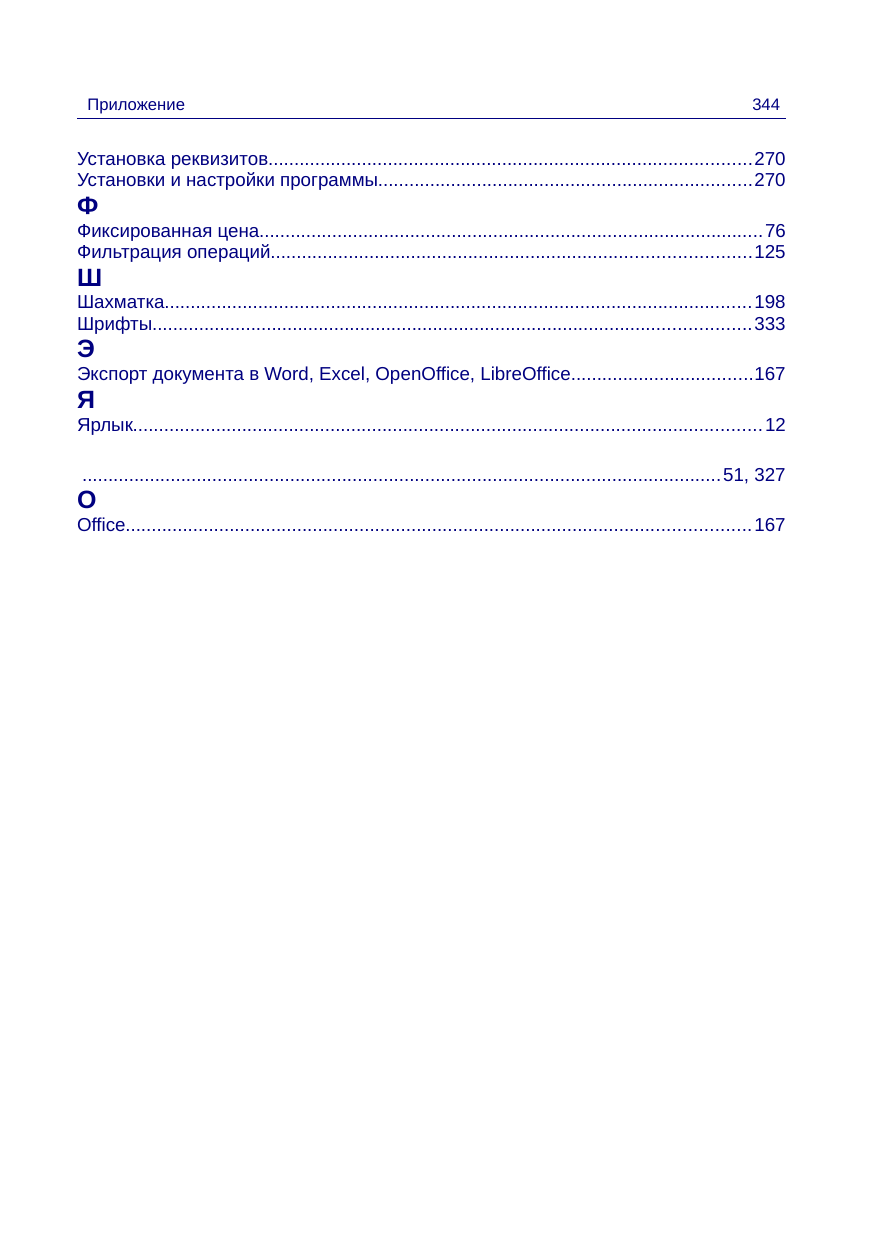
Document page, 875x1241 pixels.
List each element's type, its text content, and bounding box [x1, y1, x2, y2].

subtitle O [77, 485, 786, 514]
text Установки и настройки программы 270 [77, 169, 786, 191]
text Невыполнение этой рекомендации может по [77, 536, 786, 626]
text Ярлык 12 [77, 413, 786, 435]
text Шрифты 333 [77, 313, 786, 334]
text Установка реквизитов 270 [77, 147, 786, 169]
subtitle Я [77, 385, 786, 413]
text Фиксированная цена 76 [77, 219, 786, 241]
text Экспорт документа в Word, Excel, OpenOffice, LibreOffice 167 [77, 363, 786, 385]
subtitle Ш [77, 262, 786, 291]
subtitle Э [77, 334, 786, 363]
subtitle Ф [77, 191, 786, 219]
text Фильтрация операций 125 [77, 241, 786, 262]
text 51, 327 [77, 464, 786, 485]
text Office 167 [77, 514, 786, 536]
text Шахматка 198 [77, 291, 786, 313]
